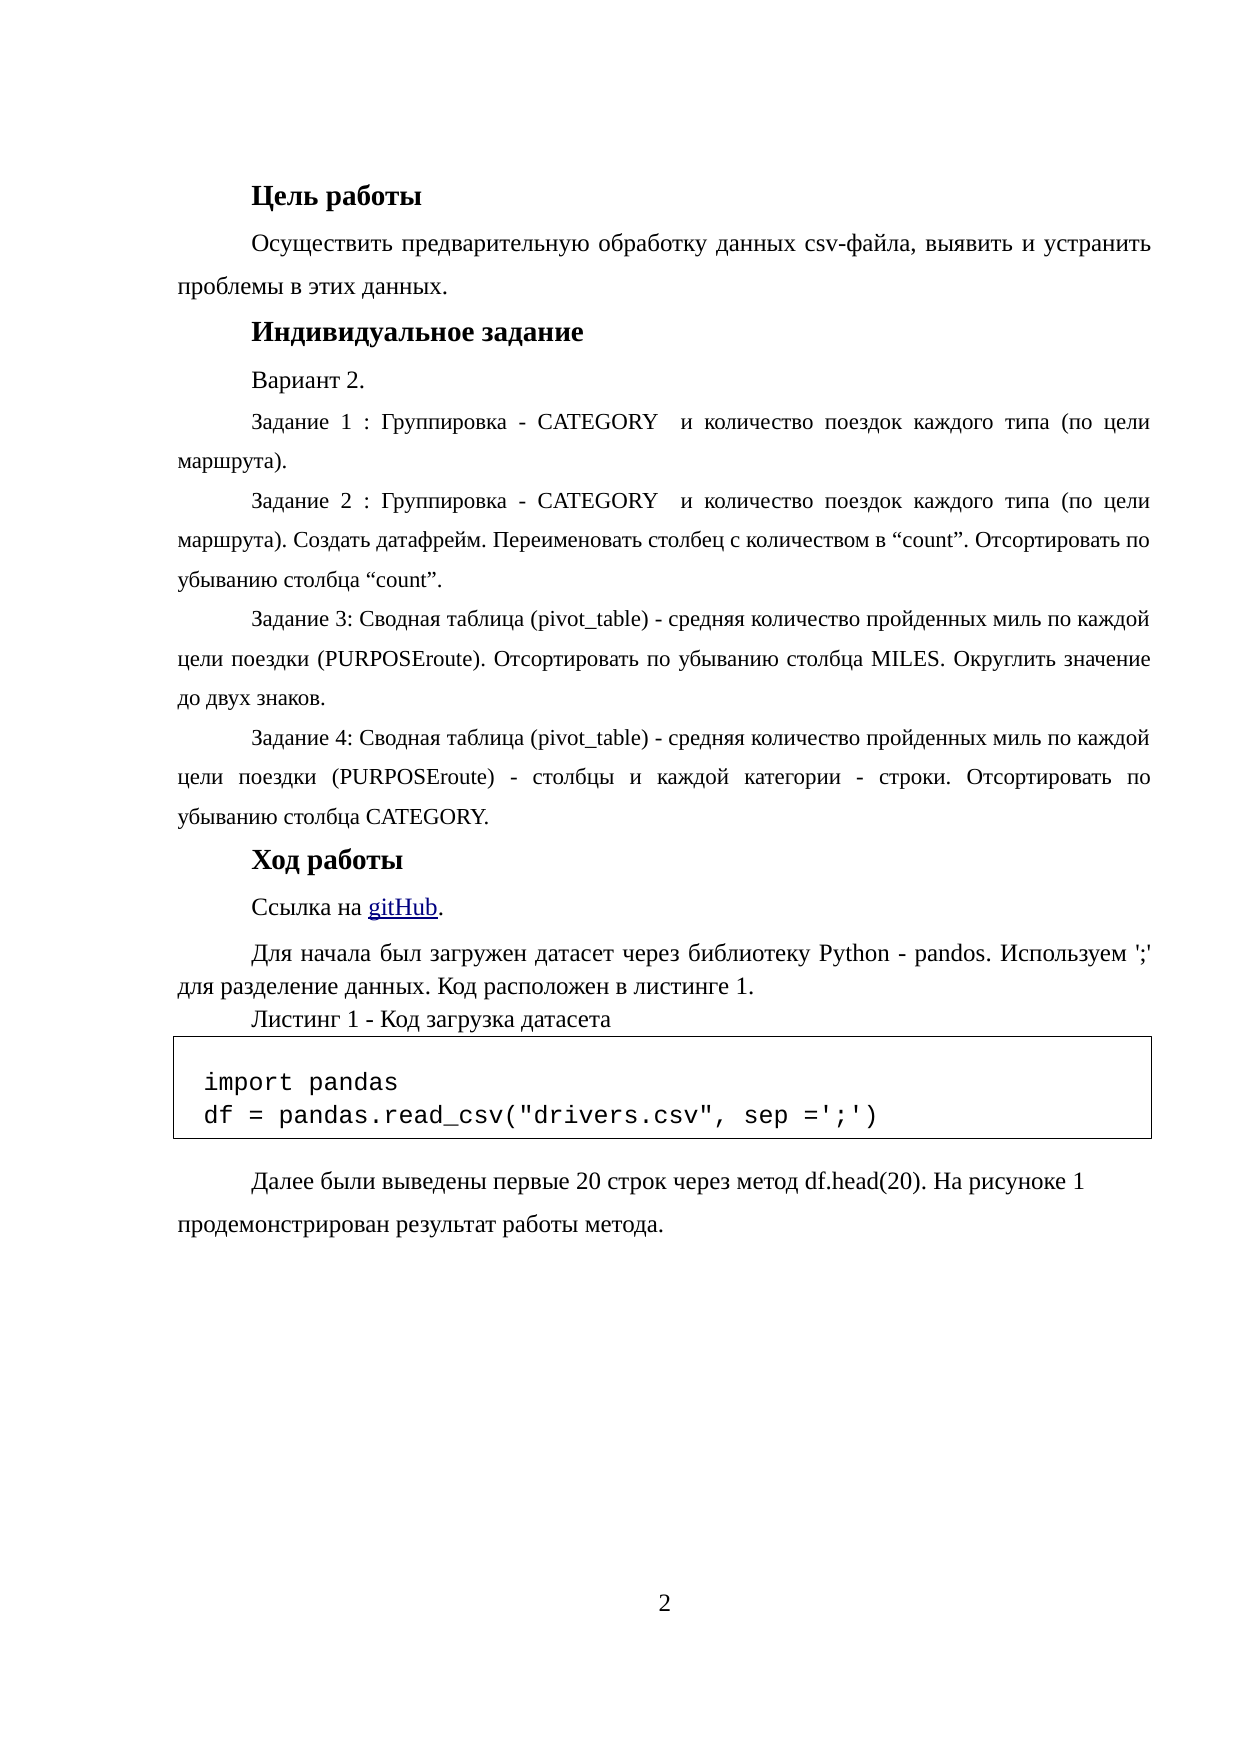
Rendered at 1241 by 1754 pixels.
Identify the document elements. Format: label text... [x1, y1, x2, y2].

text Задание 1 : Группировка - CATEGORY и количество поездок каждого типа (по цели маршрута). [177, 408, 1152, 474]
text Ссылка на gitHub. [177, 892, 1152, 921]
text Индивидуальное задание [177, 314, 1152, 348]
text Листинг 1 - Код загрузка датасета [177, 1004, 1152, 1033]
text Задание 2 : Группировка - CATEGORY и количество поездок каждого типа (по цели маршрута). Создать датафрейм. Переименовать столбец с количеством в “сount”. Отсортировать по убыванию столбца “count”. [177, 487, 1152, 592]
text Ход работы [177, 842, 1152, 876]
text Задание 4: Сводная таблица (pivot_table) - средняя количество пройденных миль по каждой цели поездки (PURPOSEroute) - столбцы и каждой категории - строки. Отсортировать по убыванию столбца CATEGORY. [177, 724, 1152, 829]
text Цель работы [177, 178, 1152, 211]
text Для начала был загружен датасет через библиотеку Python - pandos. Используем ';' для разделение данных. Код расположен в листинге 1. [177, 938, 1152, 1000]
text Осуществить предварительную обработку данных csv-файла, выявить и устранить проблемы в этих данных. [177, 228, 1152, 300]
text Далее были выведены первые 20 строк через метод df.head(20). На рисуноке 1 продемонстрирован результат работы метода. [177, 1166, 1152, 1238]
text Задание 3: Сводная таблица (pivot_table) - средняя количество пройденных миль по каждой цели поездки (PURPOSEroute). Отсортировать по убыванию столбца MILES. Округлить значение до двух знаков. [177, 605, 1152, 711]
text Вариант 2. [177, 365, 1152, 393]
